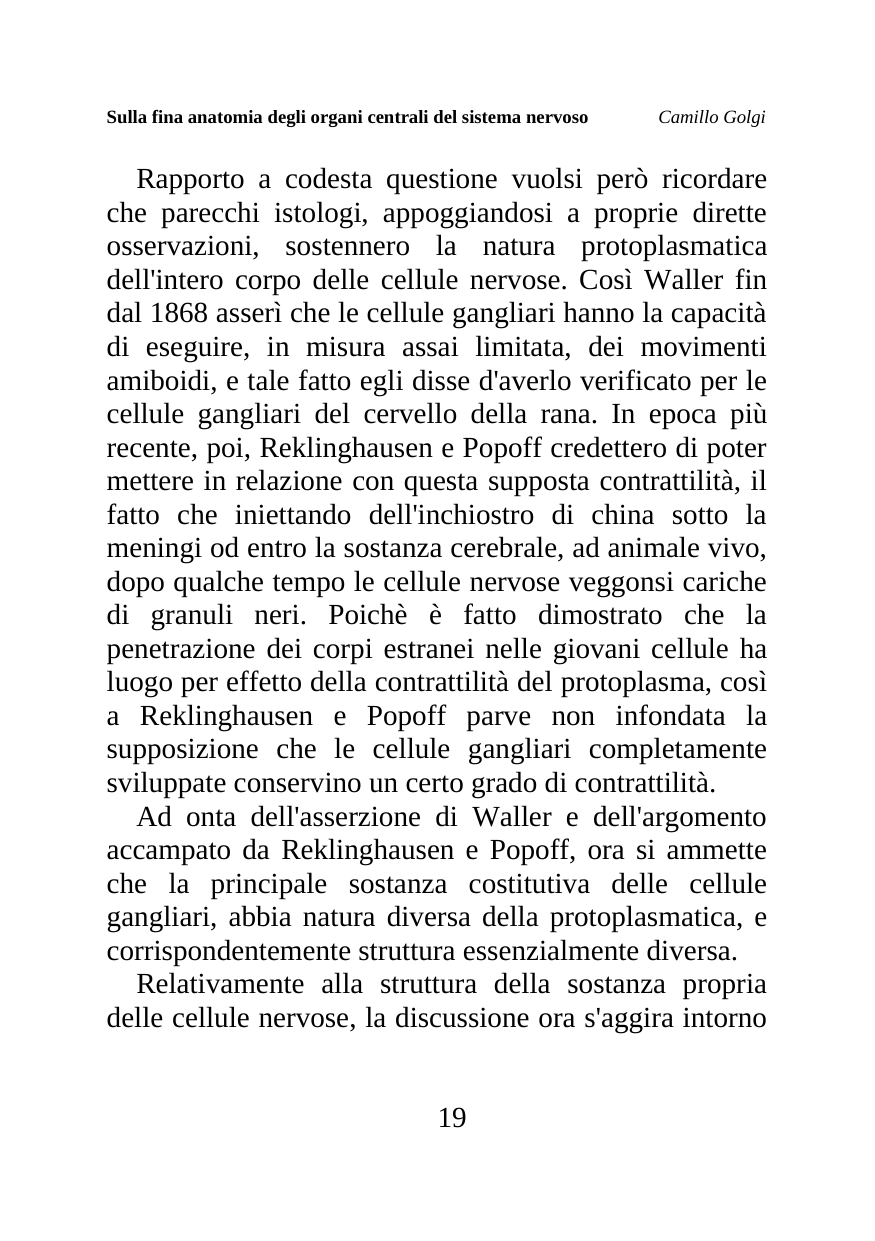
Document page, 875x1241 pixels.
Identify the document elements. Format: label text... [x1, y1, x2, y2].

text Rapporto a codesta questione vuolsi però ricordare che parecchi istologi, appoggiandosi a proprie dirette osservazioni, sostennero la natura protoplasmatica dell'intero corpo delle cellule nervose. Così Waller fin dal 1868 asserì che le cellule gangliari hanno la capacità di eseguire, in misura assai limitata, dei movimenti amiboidi, e tale fatto egli disse d'averlo verificato per le cellule gangliari del cervello della rana. In epoca più recente, poi, Reklinghausen e Popoff credettero di poter mettere in relazione con questa supposta contrattilità, il fatto che iniettando dell'inchiostro di china sotto la meningi od entro la sostanza cerebrale, ad animale vivo, dopo qualche tempo le cellule nervose veggonsi cariche di granuli neri. Poichè è fatto dimostrato che la penetrazione dei corpi estranei nelle giovani cellule ha luogo per effetto della contrattilità del protoplasma, così a Reklinghausen e Popoff parve non infondata la supposizione che le cellule gangliari completamente sviluppate conservino un certo grado di contrattilità. [106, 161, 768, 799]
text Ad onta dell'asserzione di Waller e dell'argomento accampato da Reklinghausen e Popoff, ora si ammette che la principale sostanza costitutiva delle cellule gangliari, abbia natura diversa della protoplasmatica, e corrispondentemente struttura essenzialmente diversa. [106, 799, 768, 966]
text Relativamente alla struttura della sostanza propria delle cellule nervose, la discussione ora s'aggira intorno [106, 966, 768, 1033]
